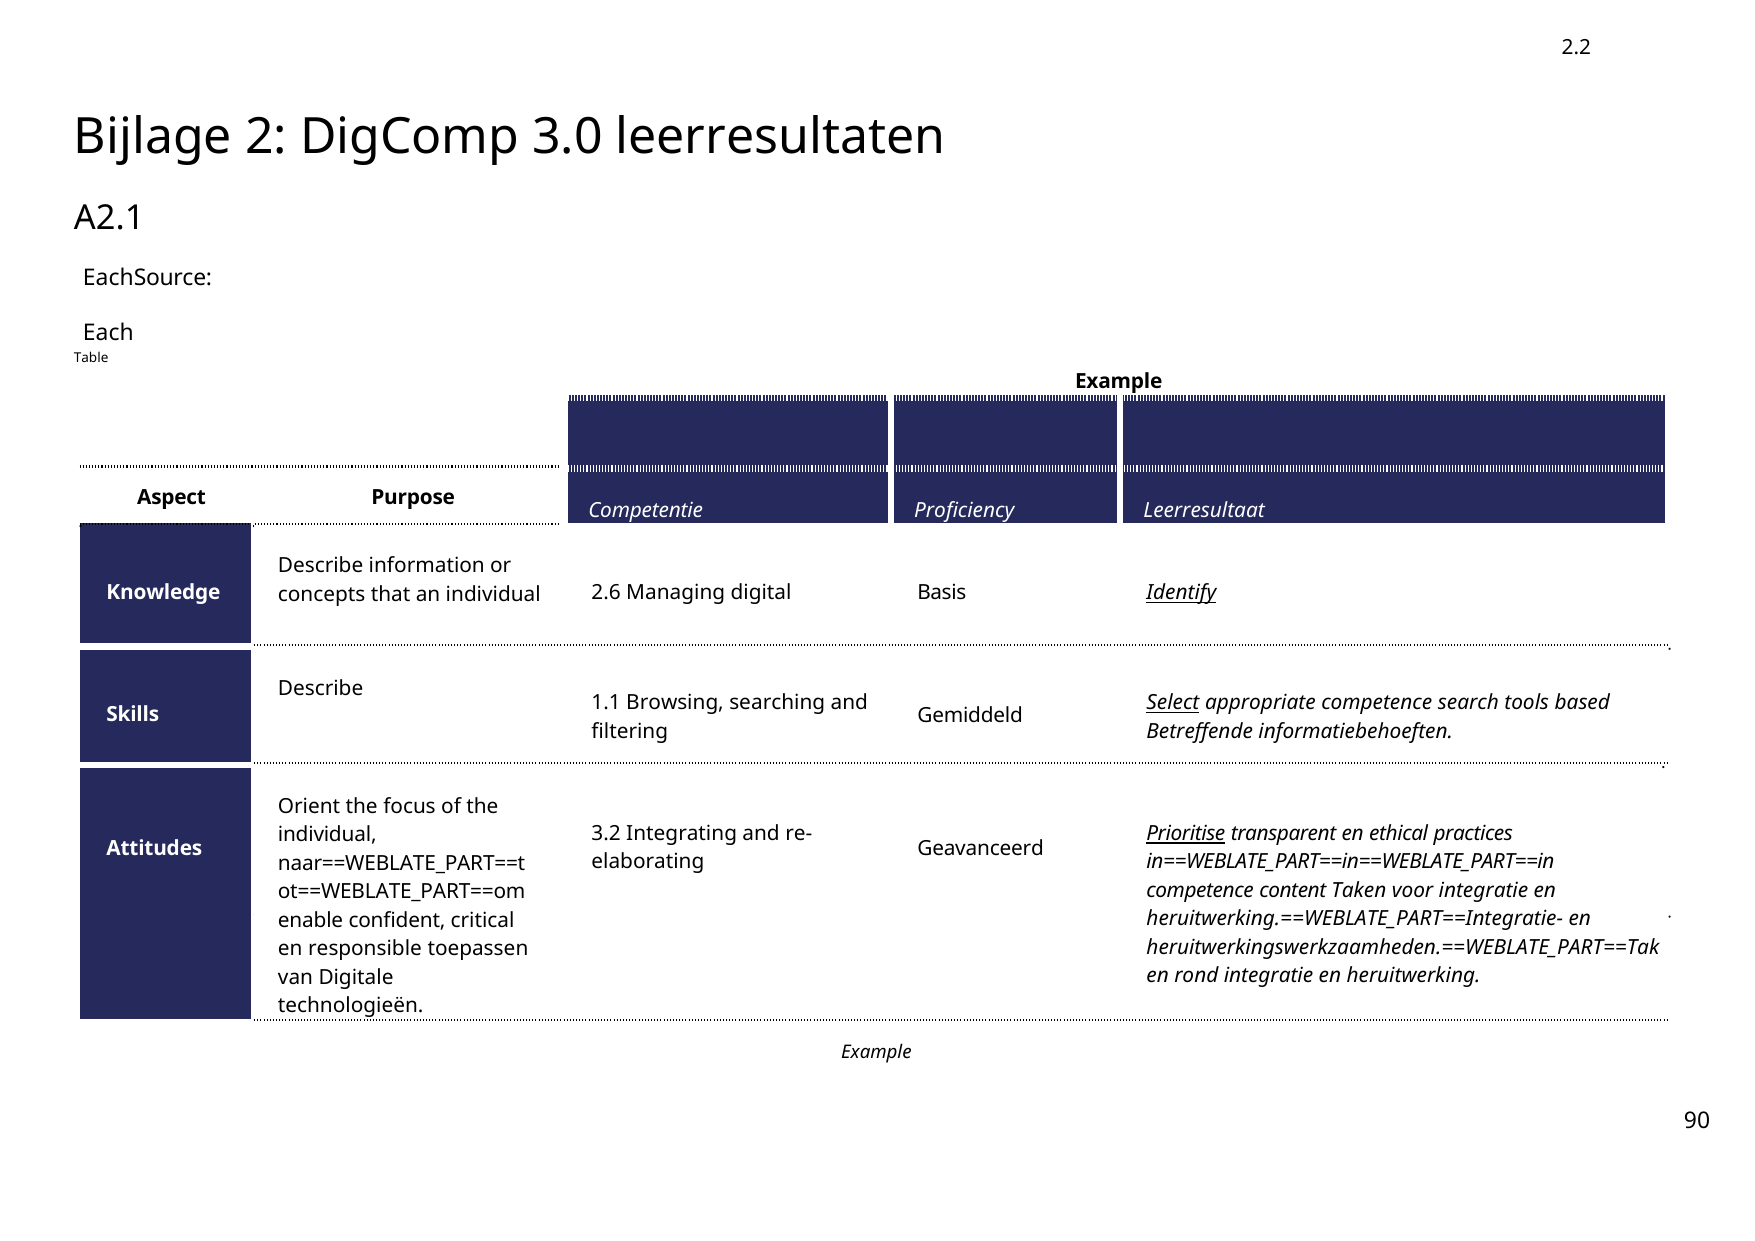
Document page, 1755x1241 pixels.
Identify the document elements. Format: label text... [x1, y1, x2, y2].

table_cell 1.1 Browsing, searching and filtering [565, 644, 891, 762]
text Table [74, 348, 1710, 367]
table_header [252, 395, 561, 465]
table_cell Gemiddeld [891, 644, 1120, 762]
table_cell Identify [1120, 523, 1668, 643]
table_cell Competentie [568, 465, 888, 523]
table_cell Purpose [252, 465, 561, 523]
table_cell Orient the focus of the individual, naar==WEBLATE_PART==tot==WEBLATE_PART==om enable confident, critical en responsible toepassen van Digitale technologieën. [253, 762, 564, 1019]
table_header [894, 395, 1117, 465]
table_cell 3.2 Integrating and re- elaborating [565, 762, 891, 1019]
text Example [274, 1038, 1480, 1064]
table_cell Describe [253, 644, 564, 762]
table_header [80, 395, 252, 465]
table_cell Prioritise transparent en ethical practices in==WEBLATE_PART==in==WEBLATE_PART==in competence content Taken voor integratie en heruitwerking.==WEBLATE_PART==Integratie- en heruitwerkingswerkzaamheden.==WEBLATE_PART==Taken rond integratie en heruitwerking. [1120, 762, 1668, 1019]
table_cell Attitudes [80, 768, 251, 1019]
subtitle A2.1 [74, 202, 1710, 236]
table_cell Select appropriate competence search tools based Betreffende informatiebehoeften. [1120, 644, 1668, 762]
text Each [83, 316, 1710, 347]
text Example [527, 367, 1710, 395]
table_cell Knowledge [80, 523, 251, 643]
text EachSource: [83, 261, 1710, 292]
table_cell Geavanceerd [891, 762, 1120, 1019]
table_cell Aspect [80, 465, 252, 523]
table_cell Proficiency [894, 465, 1117, 523]
table_cell Leerresultaat [1123, 465, 1665, 523]
table_header [1123, 395, 1665, 465]
table_cell 2.6 Managing digital [565, 523, 891, 643]
table_cell Skills [80, 650, 251, 762]
table_cell Basis [891, 523, 1120, 643]
subtitle Bijlage 2: DigComp 3.0 leerresultaten [74, 99, 1710, 168]
table_header [568, 395, 888, 465]
table_cell Describe information or concepts that an individual [253, 523, 564, 643]
